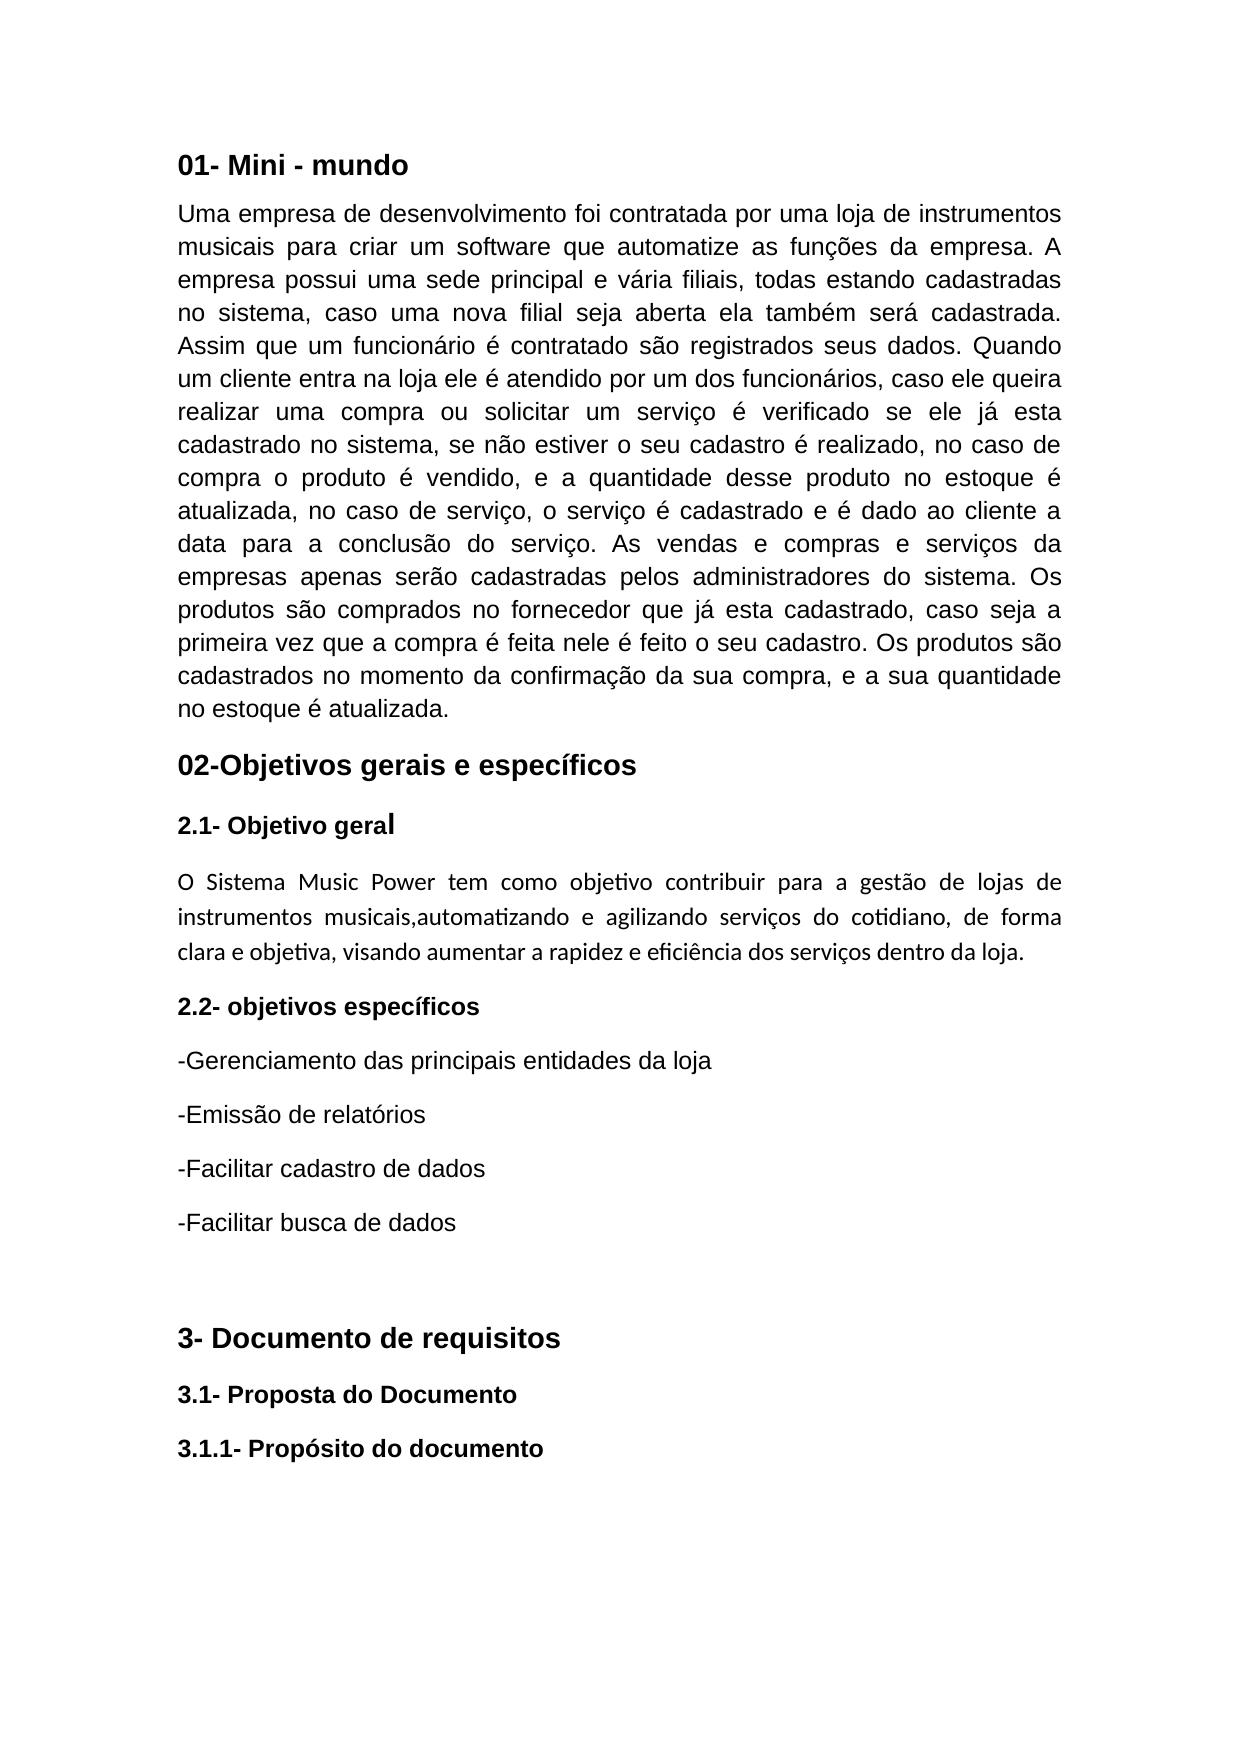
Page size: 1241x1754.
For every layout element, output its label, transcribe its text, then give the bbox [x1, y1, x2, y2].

text 2.2- objetivos específicos [177, 992, 1063, 1021]
text 3.1.1- Propósito do documento [177, 1434, 1063, 1463]
text 3.1- Proposta do Documento [177, 1380, 1063, 1409]
text -Facilitar cadastro de dados [177, 1154, 1063, 1183]
text 02-Objetivos gerais e específicos [177, 748, 1063, 781]
text 3- Documento de requisitos [177, 1321, 1063, 1354]
text -Gerenciamento das principais entidades da loja [177, 1046, 1063, 1075]
subtitle 01- Mini - mundo [177, 148, 1063, 181]
text Uma empresa de desenvolvimento foi contratada por uma loja de instrumentos musicais para criar um software que automatize as funções da empresa. A empresa possui uma sede principal e vária filiais, todas estando cadastradas no sistema, caso uma nova filial seja aberta ela também será cadastrada. Assim que um funcionário é contratado são registrados seus dados. Quando um cliente entra na loja ele é atendido por um dos funcionários, caso ele queira realizar uma compra ou solicitar um serviço é verificado se ele já esta cadastrado no sistema, se não estiver o seu cadastro é realizado, no caso de compra o produto é vendido, e a quantidade desse produto no estoque é atualizada, no caso de serviço, o serviço é cadastrado e é dado ao cliente a data para a conclusão do serviço. As vendas e compras e serviços da empresas apenas serão cadastradas pelos administradores do sistema. Os produtos são comprados no fornecedor que já esta cadastrado, caso seja a primeira vez que a compra é feita nele é feito o seu cadastro. Os produtos são cadastrados no momento da confirmação da sua compra, e a sua quantidade no estoque é atualizada. [177, 199, 1063, 723]
text O Sistema Music Power tem como objetivo contribuir para a gestão de lojas de instrumentos musicais,automatizando e agilizando serviços do cotidiano, de forma clara e objetiva, visando aumentar a rapidez e eficiência dos serviços dentro da loja. [177, 867, 1063, 967]
text 2.1- Objetivo geral [177, 807, 1063, 841]
text -Emissão de relatórios [177, 1100, 1063, 1129]
text -Facilitar busca de dados [177, 1208, 1063, 1237]
